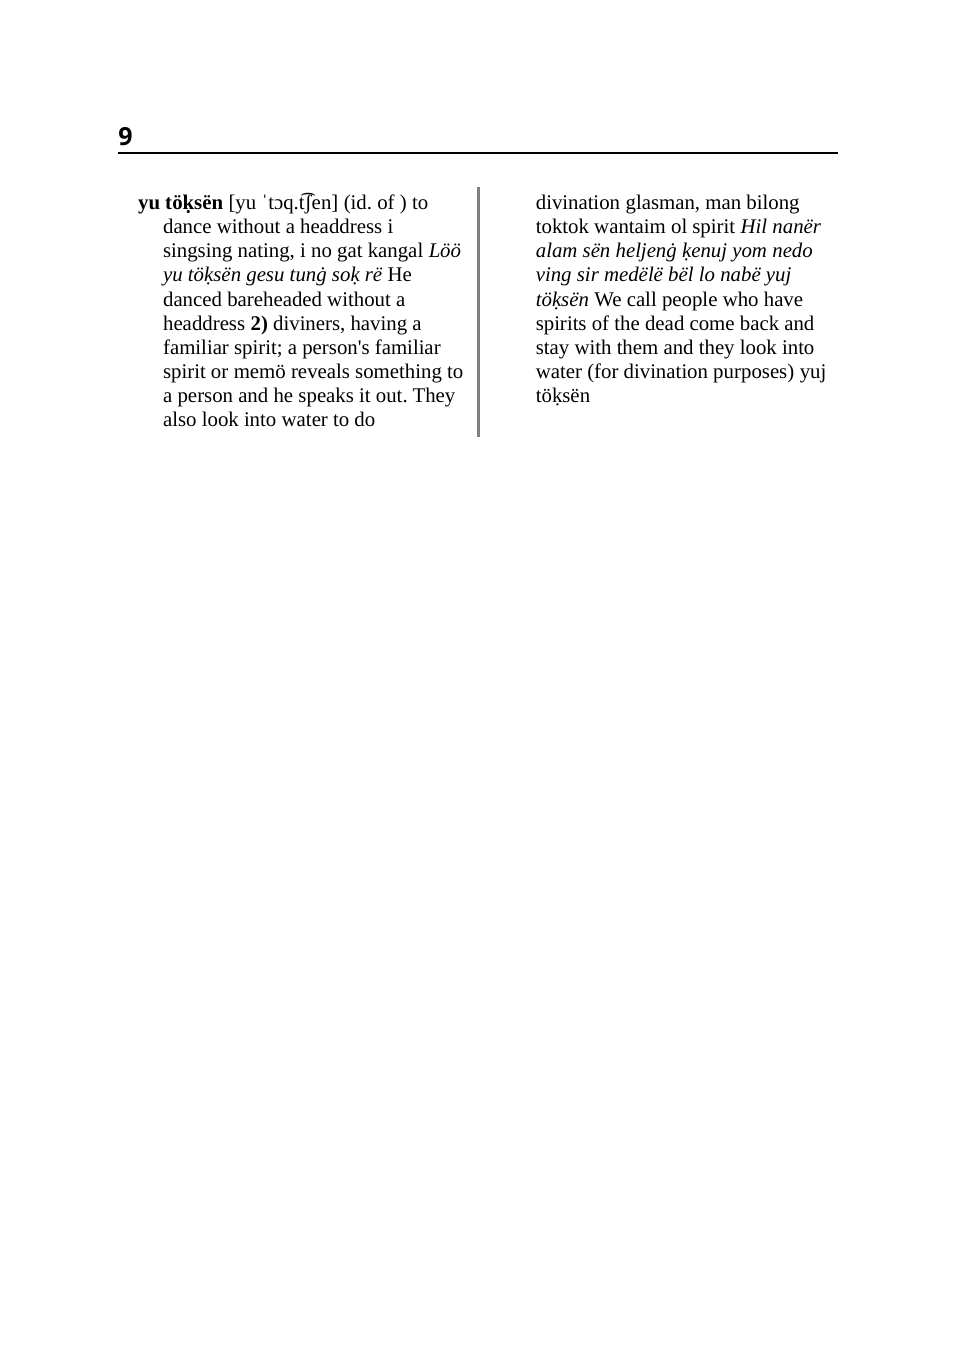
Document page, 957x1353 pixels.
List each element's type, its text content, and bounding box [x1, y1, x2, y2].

text divination glasman, man bilong toktok wantaim ol spirit Hil nanër alam sën heljenġ ḳenuj yom nedo ving sir medëlë bël lo nabë yuj töḳsën We call people who have spirits of the dead come back and stay with them and they look into water (for divination purposes) yuj töḳsën [492, 188, 837, 411]
text yu töḳsën [yu ˈtɔq.t͡ʃen] (id. of ) to dance without a headdress i singsing nating, i no gat kangal Löö yu töḳsën gesu tunġ soḳ rë He danced bareheaded without a headdress 2) diviners, having a familiar spirit; a person's familiar spirit or memö reveals something to a person and he speaks it out. They also look into water to do [119, 188, 465, 435]
